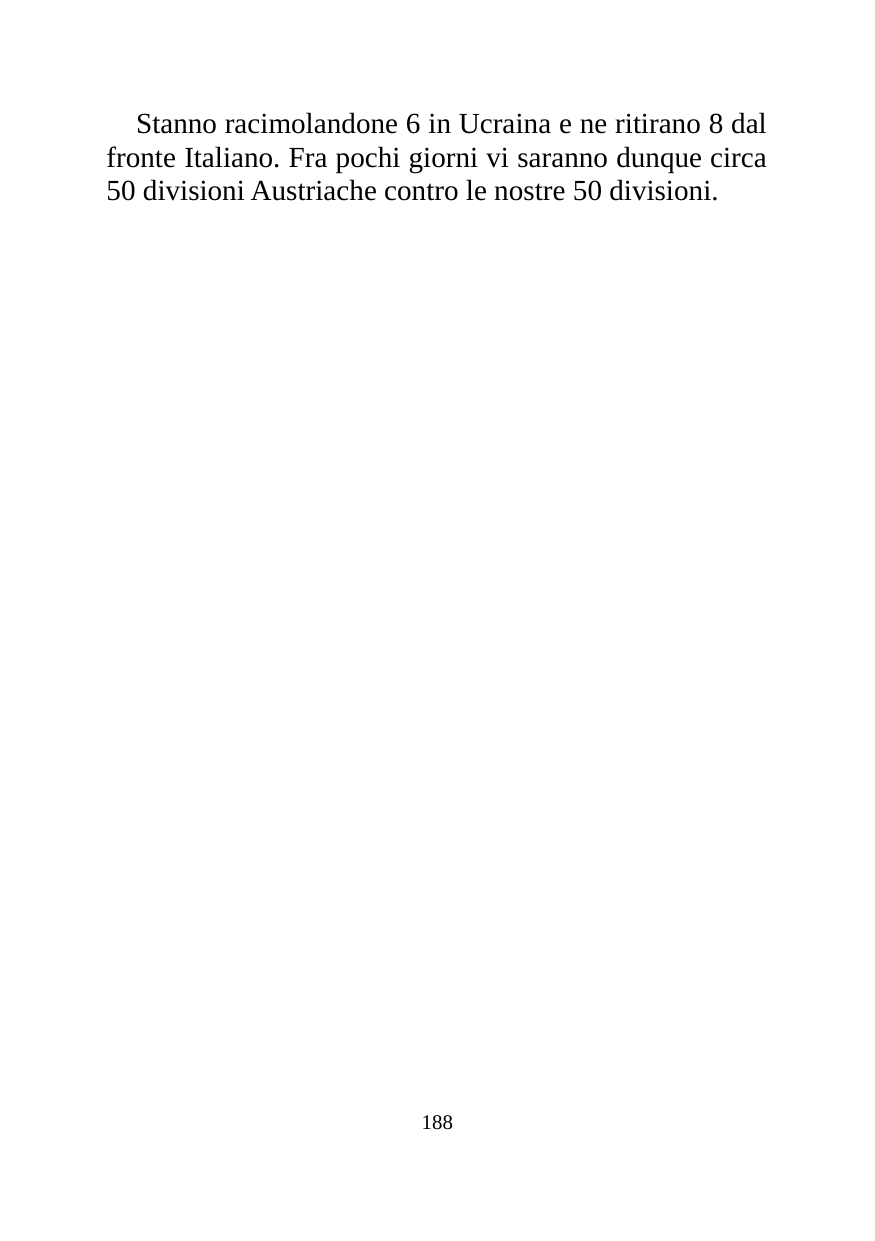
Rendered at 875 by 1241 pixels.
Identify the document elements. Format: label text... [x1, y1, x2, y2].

text Stanno racimolandone 6 in Ucraina e ne ritirano 8 dal fronte Italiano. Fra pochi giorni vi saranno dunque circa 50 divisioni Austriache contro le nostre 50 divisioni. [106, 106, 768, 207]
